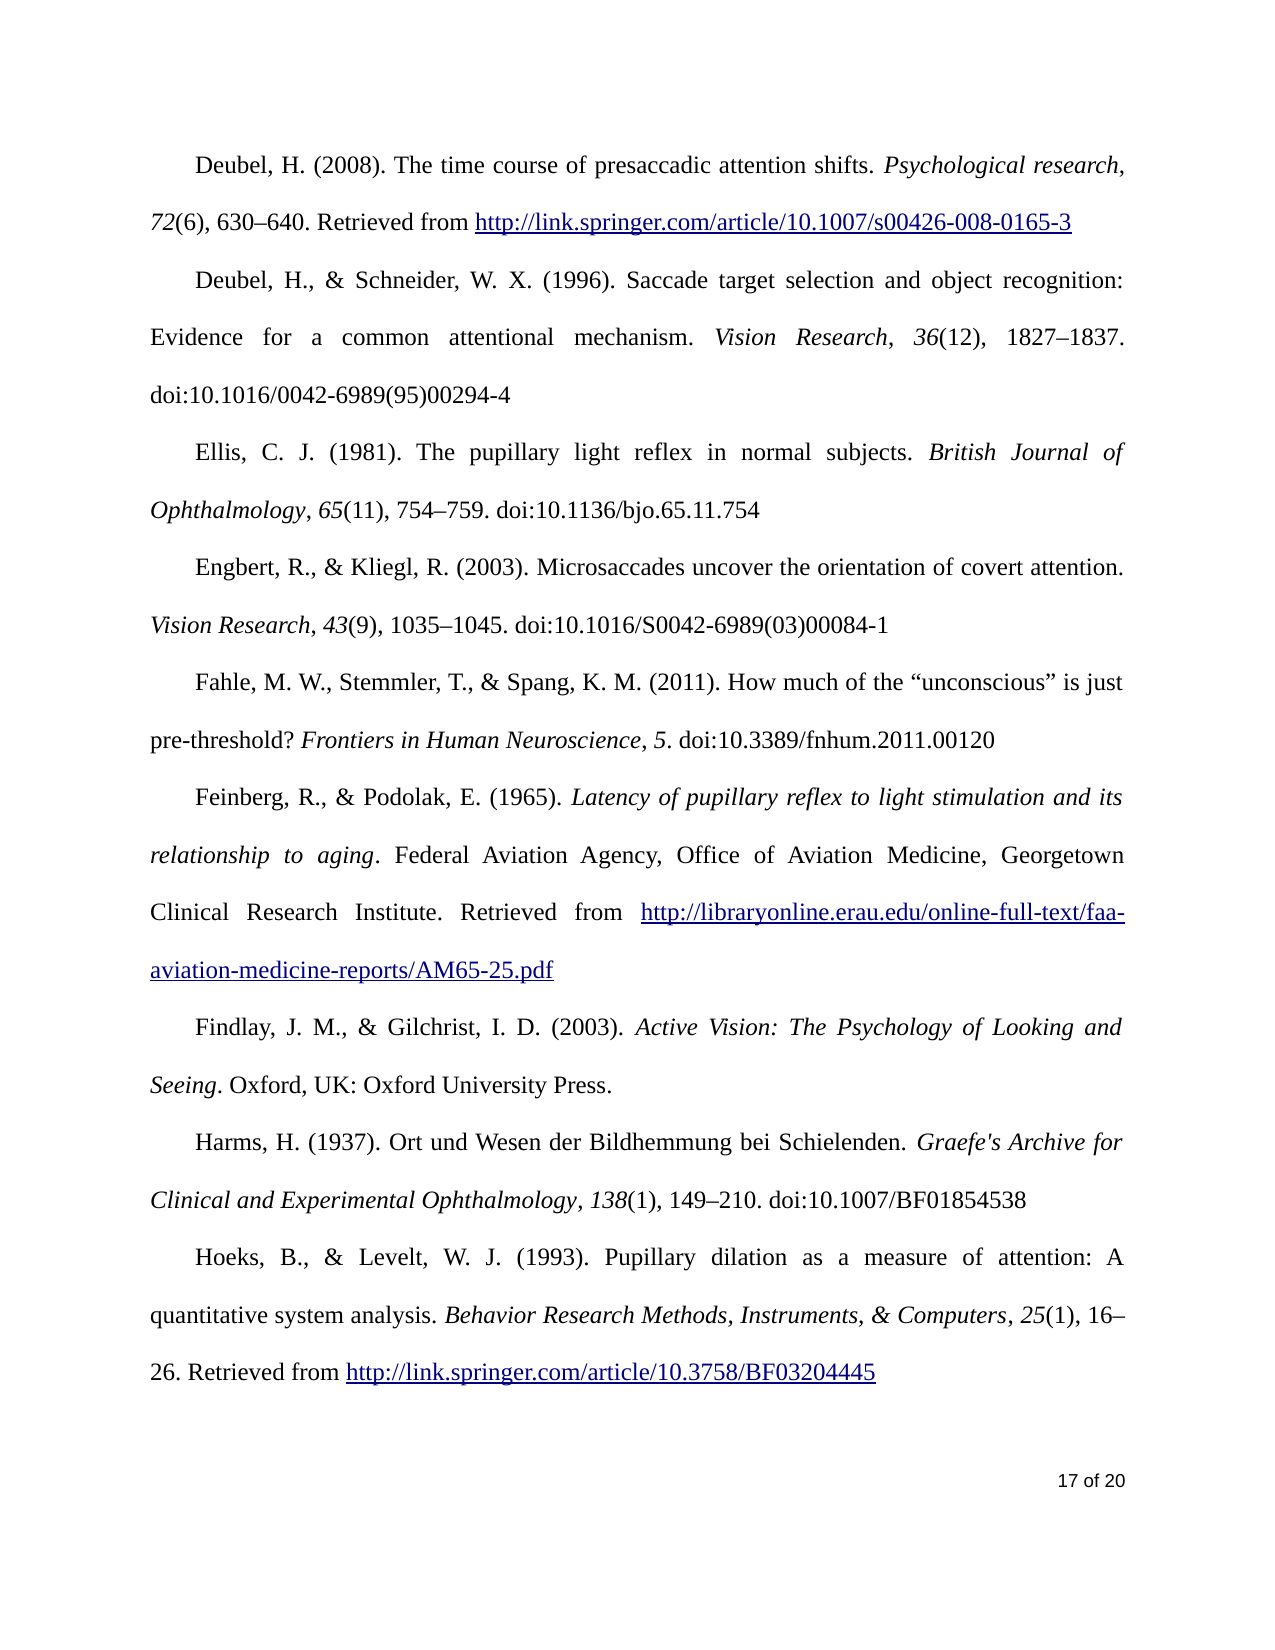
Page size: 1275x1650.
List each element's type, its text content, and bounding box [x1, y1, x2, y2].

text Feinberg, R., & Podolak, E. (1965). Latency of pupillary reflex to light stimulation and its relationship to aging. Federal Aviation Agency, Office of Aviation Medicine, Georgetown Clinical Research Institute. Retrieved from http://libraryonline.erau.edu/online-full-text/faa-aviation-medicine-reports/AM65-25.pdf [150, 782, 1125, 984]
text Deubel, H., & Schneider, W. X. (1996). Saccade target selection and object recognition: Evidence for a common attentional mechanism. Vision Research, 36(12), 1827–1837. doi:10.1016/0042-6989(95)00294-4 [150, 265, 1125, 409]
text Ellis, C. J. (1981). The pupillary light reflex in normal subjects. British Journal of Ophthalmology, 65(11), 754–759. doi:10.1136/bjo.65.11.754 [150, 437, 1125, 524]
text Harms, H. (1937). Ort und Wesen der Bildhemmung bei Schielenden. Graefe's Archive for Clinical and Experimental Ophthalmology, 138(1), 149–210. doi:10.1007/BF01854538 [150, 1127, 1125, 1214]
text Fahle, M. W., Stemmler, T., & Spang, K. M. (2011). How much of the “unconscious” is just pre-threshold? Frontiers in Human Neuroscience, 5. doi:10.3389/fnhum.2011.00120 [150, 667, 1125, 754]
text Findlay, J. M., & Gilchrist, I. D. (2003). Active Vision: The Psychology of Looking and Seeing. Oxford, UK: Oxford University Press. [150, 1012, 1125, 1099]
text Hoeks, B., & Levelt, W. J. (1993). Pupillary dilation as a measure of attention: A quantitative system analysis. Behavior Research Methods, Instruments, & Computers, 25(1), 16–26. Retrieved from http://link.springer.com/article/10.3758/BF03204445 [150, 1242, 1125, 1386]
text Deubel, H. (2008). The time course of presaccadic attention shifts. Psychological research, 72(6), 630–640. Retrieved from http://link.springer.com/article/10.1007/s00426-008-0165-3 [150, 150, 1125, 236]
text Engbert, R., & Kliegl, R. (2003). Microsaccades uncover the orientation of covert attention. Vision Research, 43(9), 1035–1045. doi:10.1016/S0042-6989(03)00084-1 [150, 552, 1125, 639]
